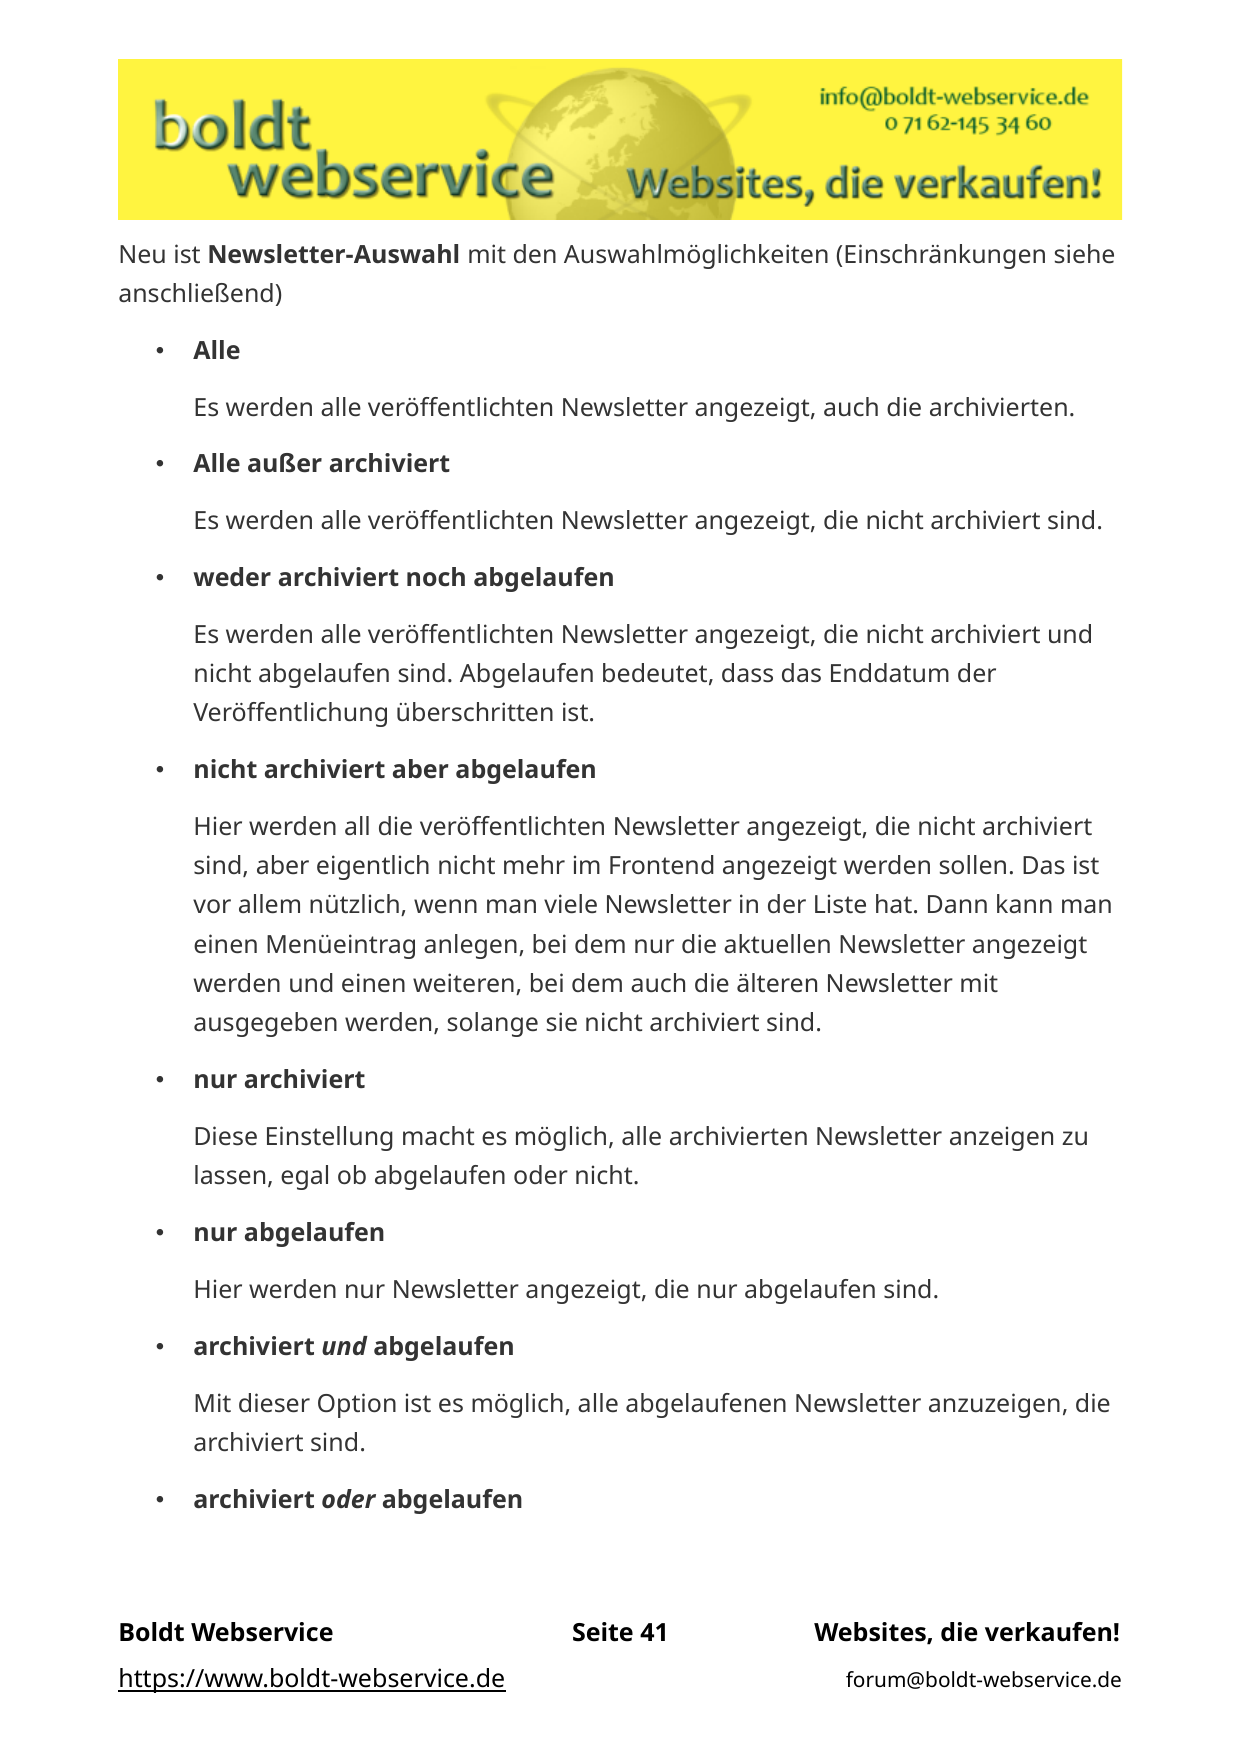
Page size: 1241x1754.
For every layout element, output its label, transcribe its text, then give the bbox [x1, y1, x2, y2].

list nur abgelaufen [156, 1214, 1122, 1248]
list Mit dieser Option ist es möglich, alle abgelaufenen Newsletter anzuzeigen, die archiviert sind. [156, 1385, 1122, 1458]
list Es werden alle veröffentlichten Newsletter angezeigt, die nicht archiviert sind. [156, 503, 1122, 537]
list Diese Einstellung macht es möglich, alle archivierten Newsletter anzeigen zu lassen, egal ob abgelaufen oder nicht. [156, 1118, 1122, 1192]
list weder archiviert noch abgelaufen [156, 560, 1122, 594]
list Alle [156, 332, 1122, 366]
list Es werden alle veröffentlichten Newsletter angezeigt, auch die archivierten. [156, 389, 1122, 423]
list Hier werden nur Newsletter angezeigt, die nur abgelaufen sind. [156, 1271, 1122, 1305]
list archiviert und abgelaufen [156, 1328, 1122, 1362]
list nur archiviert [156, 1061, 1122, 1096]
list nicht archiviert aber abgelaufen [156, 752, 1122, 786]
list Es werden alle veröffentlichten Newsletter angezeigt, die nicht archiviert und nicht abgelaufen sind. Abgelaufen bedeutet, dass das Enddatum der Veröffentlichung überschritten ist. [156, 617, 1122, 729]
picture [118, 59, 1123, 220]
list Alle außer archiviert [156, 446, 1122, 480]
list archiviert oder abgelaufen [156, 1481, 1122, 1515]
list Hier werden all die veröffentlichten Newsletter angezeigt, die nicht archiviert sind, aber eigentlich nicht mehr im Frontend angezeigt werden sollen. Das ist vor allem nützlich, wenn man viele Newsletter in der Liste hat. Dann kann man einen Menüeintrag anlegen, bei dem nur die aktuellen Newsletter angezeigt werden und einen weiteren, bei dem auch die älteren Newsletter mit ausgegeben werden, solange sie nicht archiviert sind. [156, 809, 1122, 1039]
text Neu ist Newsletter-Auswahl mit den Auswahlmöglichkeiten (Einschränkungen siehe anschließend) [118, 236, 1122, 309]
